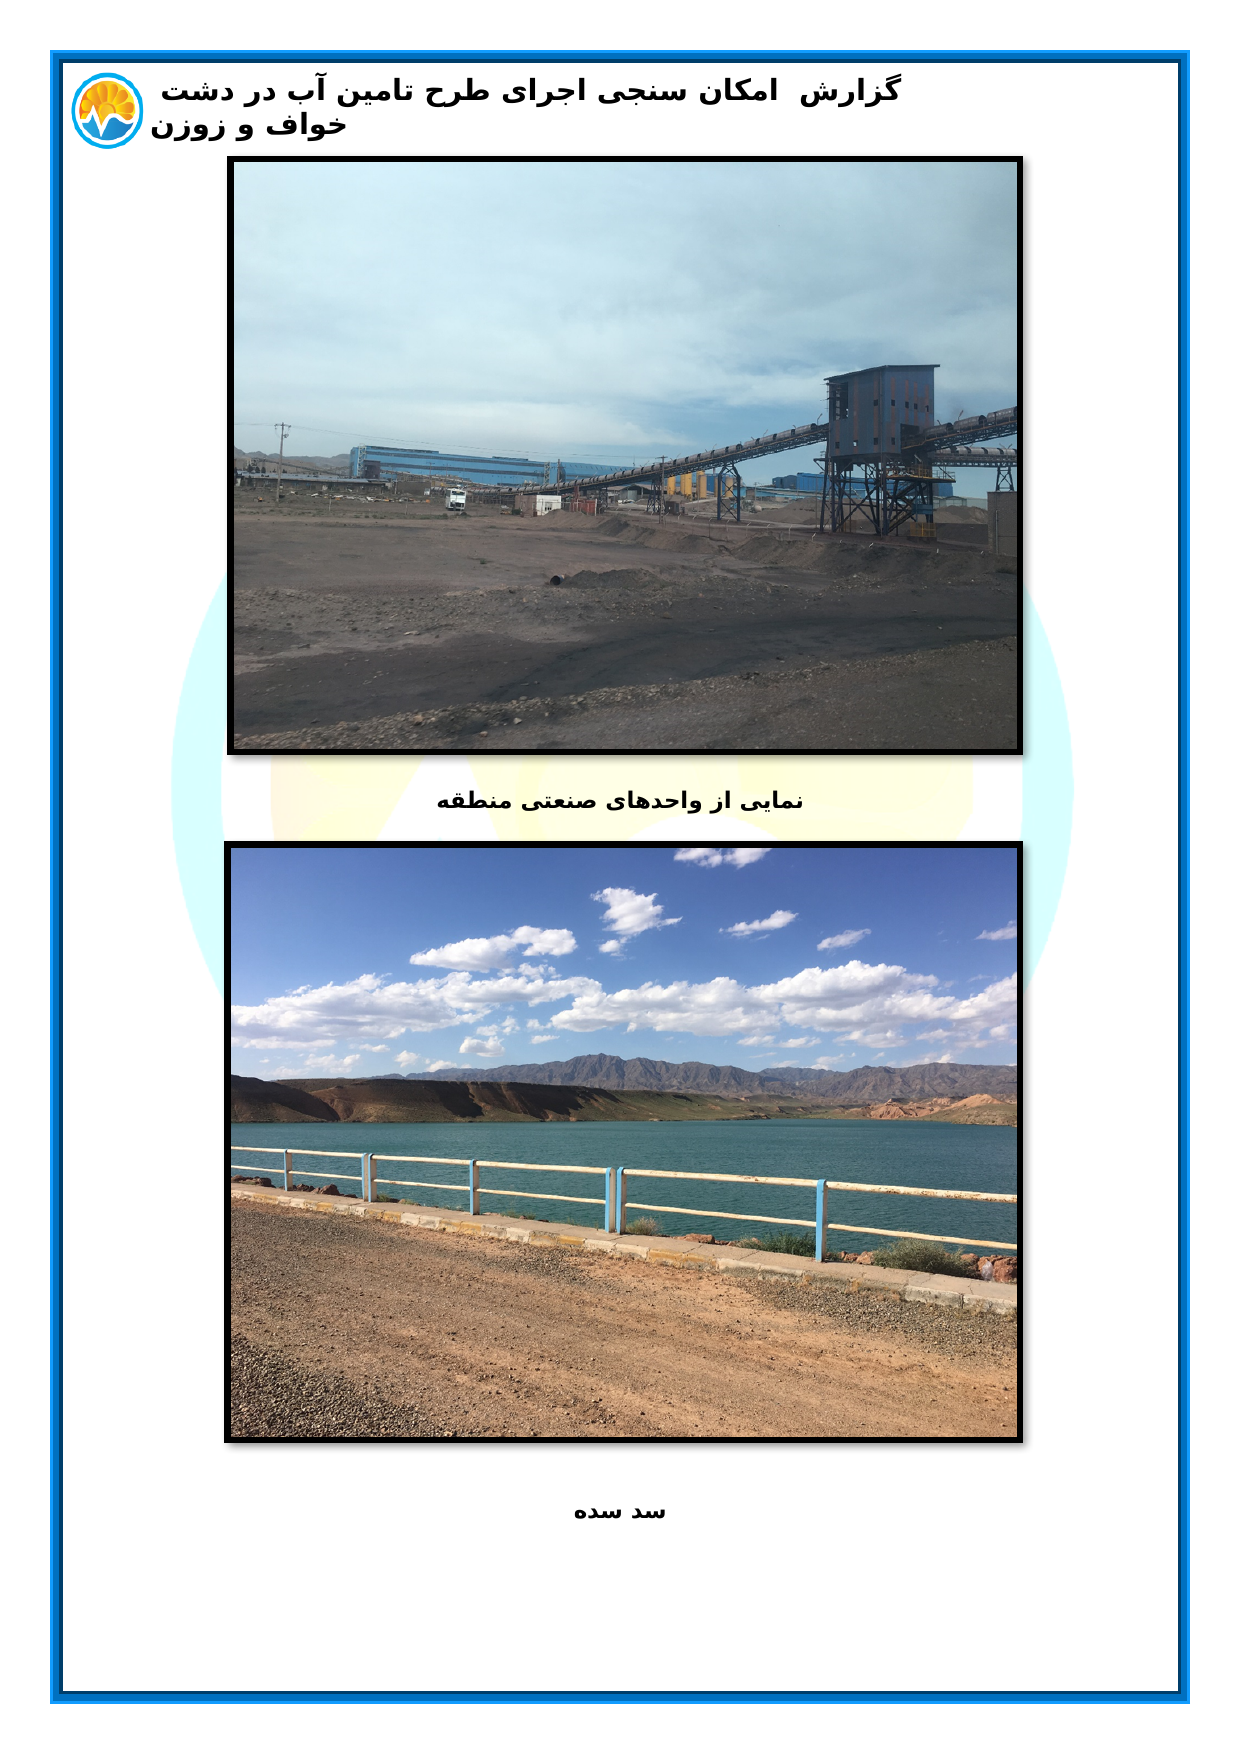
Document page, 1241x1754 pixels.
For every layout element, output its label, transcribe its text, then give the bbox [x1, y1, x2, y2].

picture [234, 162, 1017, 749]
picture [66, 64, 150, 154]
text نمایی از واحدهای صنعتی منطقه [150, 150, 1090, 814]
text سد سده [150, 835, 1090, 1523]
picture [231, 848, 1017, 1437]
